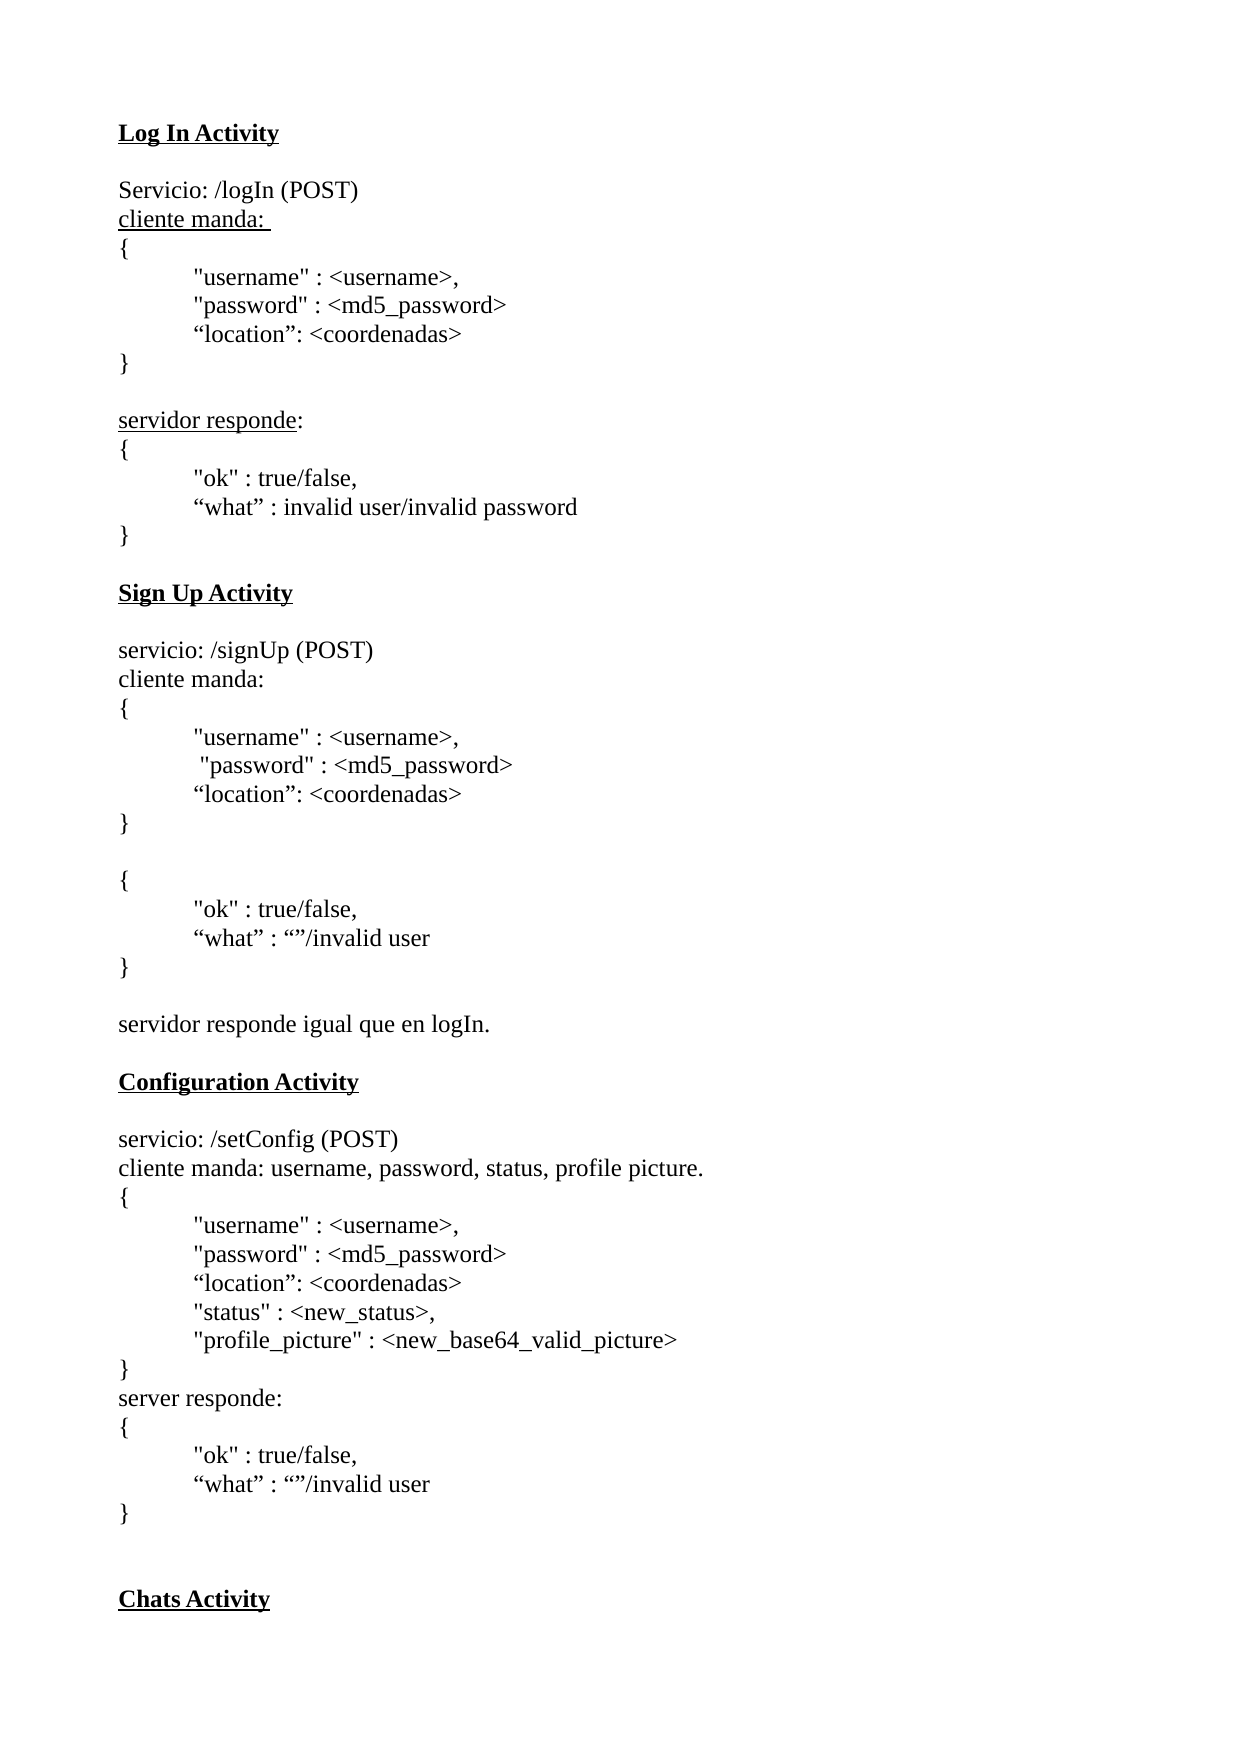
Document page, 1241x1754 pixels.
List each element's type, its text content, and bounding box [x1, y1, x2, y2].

text } [118, 952, 1122, 981]
text "username" : <username>, [118, 722, 1122, 751]
text “location”: <coordenadas> [118, 1268, 1122, 1297]
text "password" : <md5_password> [118, 291, 1122, 319]
text { [118, 866, 1122, 894]
text { [118, 233, 1122, 262]
text "ok" : true/false, [118, 1441, 1122, 1469]
text } [118, 1354, 1122, 1383]
text Log In Activity [118, 118, 1122, 147]
text server responde: [118, 1383, 1122, 1412]
text } [118, 1498, 1122, 1527]
text Configuration Activity [118, 1067, 1122, 1096]
text } [118, 808, 1122, 837]
text "password" : <md5_password> [118, 751, 1122, 779]
text "username" : <username>, [118, 1211, 1122, 1239]
text { [118, 693, 1122, 722]
text { [118, 434, 1122, 463]
text "status" : <new_status>, [118, 1297, 1122, 1326]
text servicio: /signUp (POST) [118, 636, 1122, 664]
text { [118, 1182, 1122, 1211]
text servidor responde: [118, 406, 1122, 434]
text “what” : “”/invalid user [118, 1469, 1122, 1498]
text “what” : “”/invalid user [118, 923, 1122, 952]
text { [118, 1412, 1122, 1441]
text "ok" : true/false, [118, 894, 1122, 923]
text “location”: <coordenadas> [118, 319, 1122, 348]
text “what” : invalid user/invalid password [118, 492, 1122, 521]
text cliente manda: [118, 664, 1122, 693]
text } [118, 521, 1122, 549]
text cliente manda: [118, 204, 1122, 233]
text "username" : <username>, [118, 262, 1122, 291]
text "profile_picture" : <new_base64_valid_picture> [118, 1326, 1122, 1354]
text Servicio: /logIn (POST) [118, 176, 1122, 204]
text "ok" : true/false, [118, 463, 1122, 492]
text cliente manda: username, password, status, profile picture. [118, 1153, 1122, 1182]
text Sign Up Activity [118, 578, 1122, 607]
text servicio: /setConfig (POST) [118, 1124, 1122, 1153]
text servidor responde igual que en logIn. [118, 1009, 1122, 1038]
text “location”: <coordenadas> [118, 779, 1122, 808]
text Chats Activity [118, 1584, 1122, 1613]
text } [118, 348, 1122, 377]
text "password" : <md5_password> [118, 1239, 1122, 1268]
